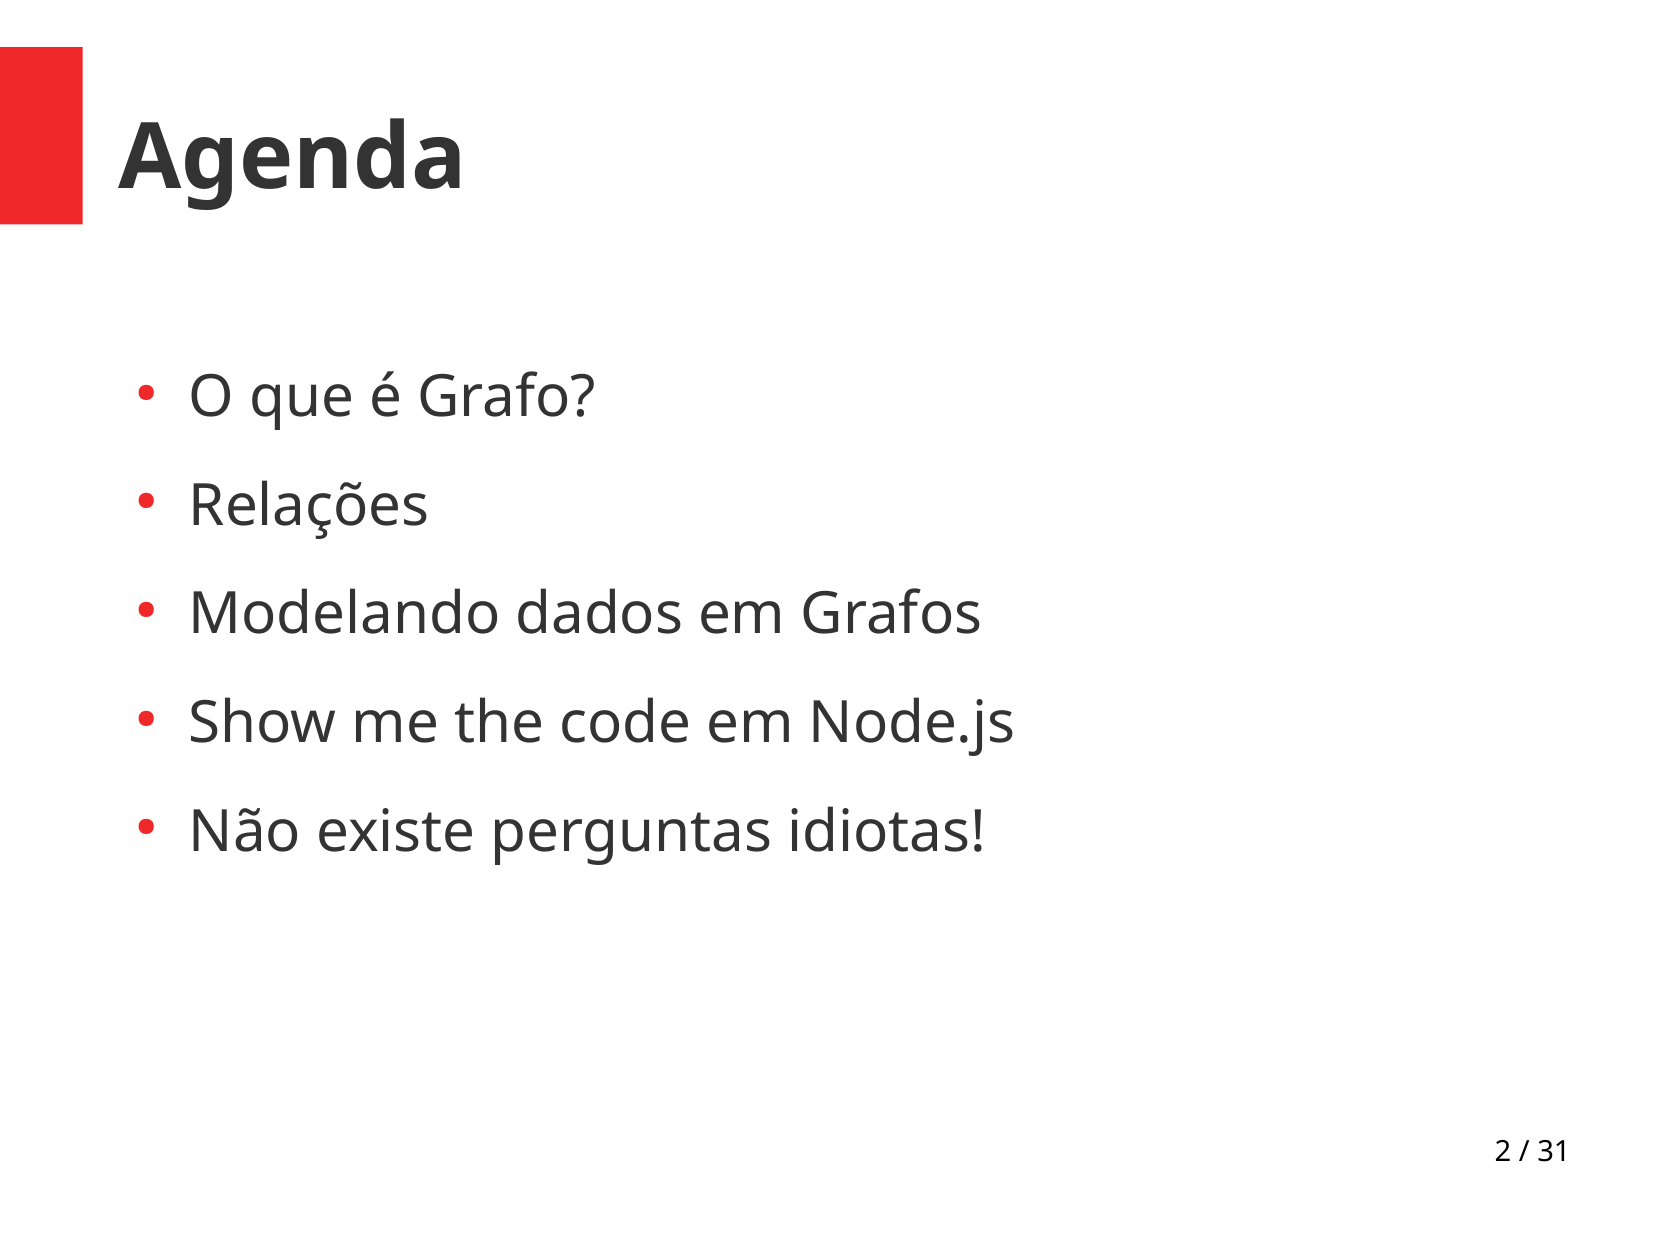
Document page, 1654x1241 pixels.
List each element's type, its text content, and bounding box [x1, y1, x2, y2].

title Agenda [118, 49, 1571, 257]
list O que é Grafo? Relações Modelando dados em Grafos Show me the code em Node.js Não existe perguntas idiotas! [118, 354, 1536, 1074]
